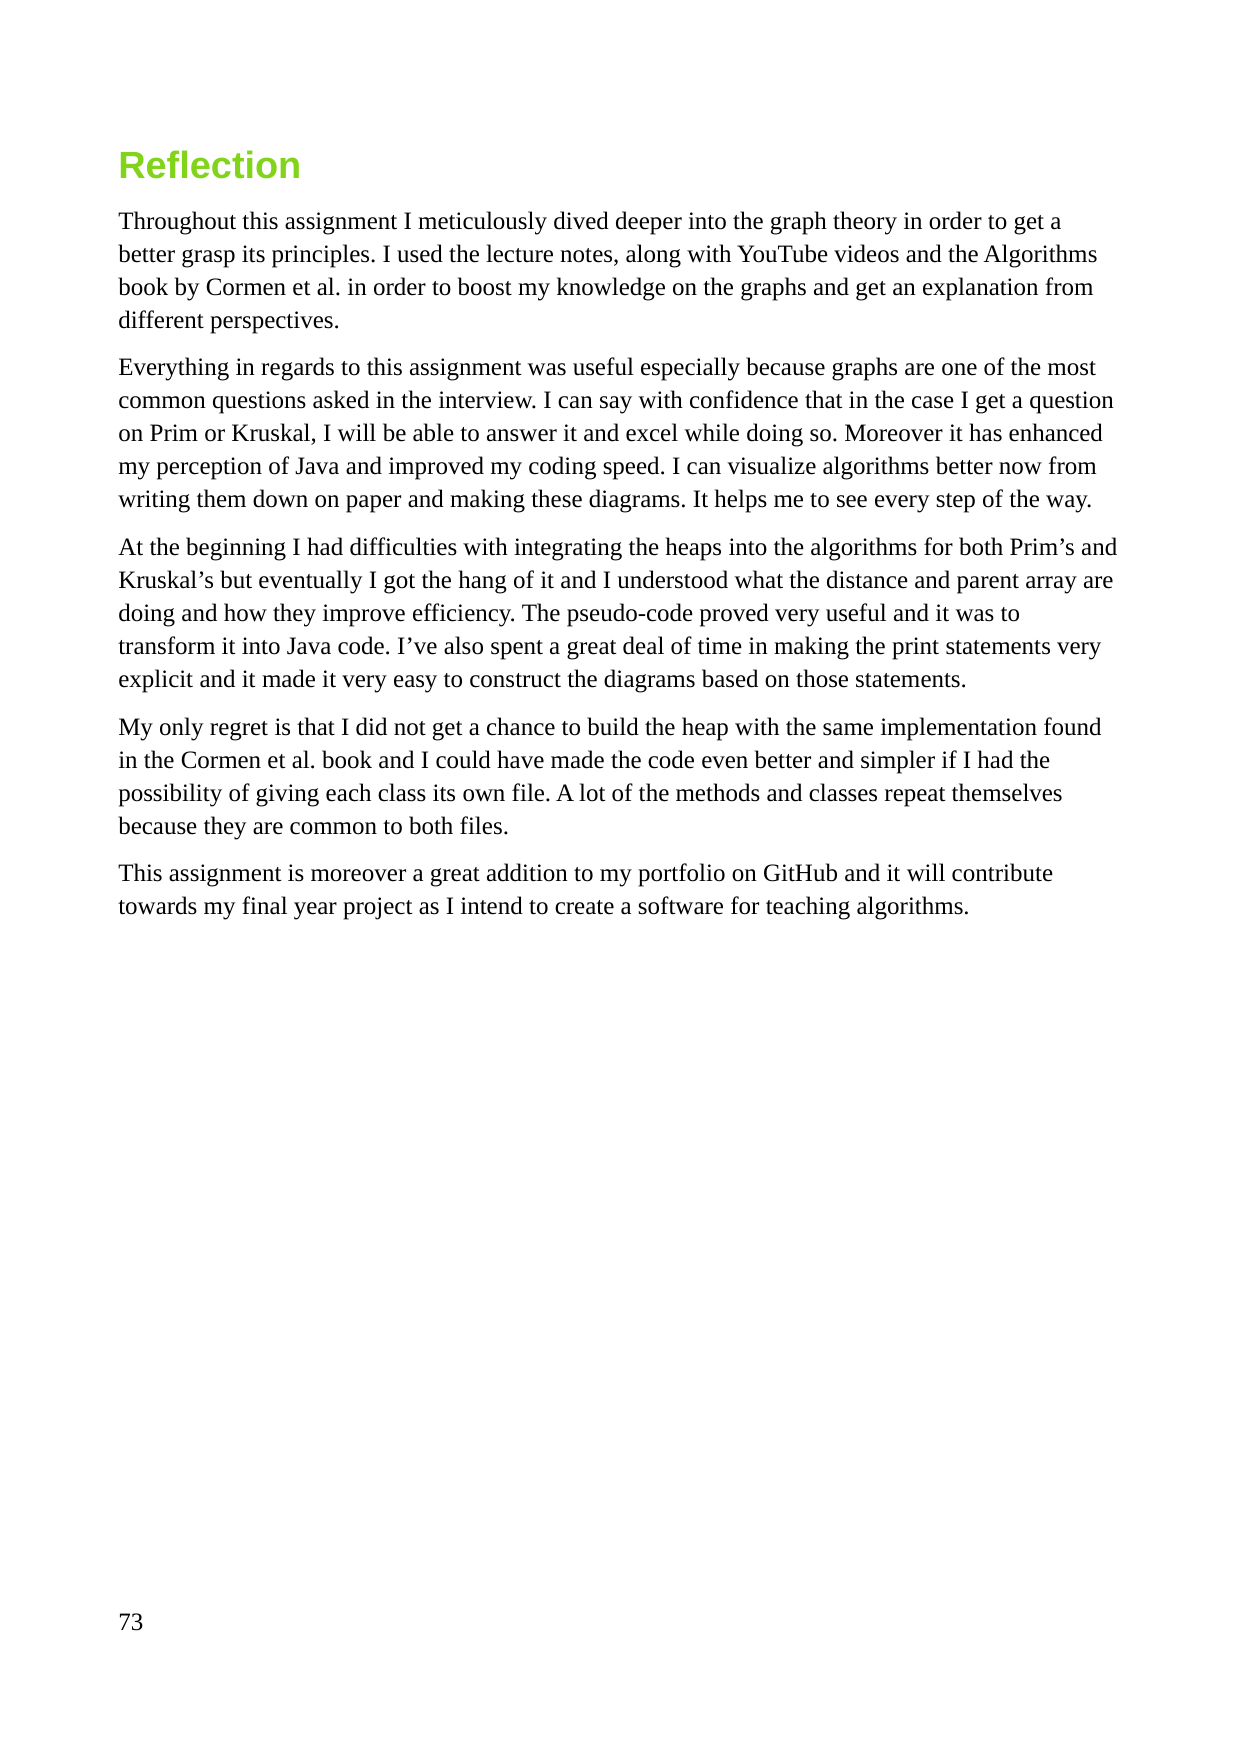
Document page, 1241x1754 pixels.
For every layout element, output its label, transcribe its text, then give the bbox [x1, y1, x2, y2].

subtitle Reflection [118, 143, 1122, 187]
text Throughout this assignment I meticulously dived deeper into the graph theory in order to get a better grasp its principles. I used the lecture notes, along with YouTube videos and the Algorithms book by Cormen et al. in order to boost my knowledge on the graphs and get an explanation from different perspectives. [118, 206, 1122, 333]
text At the beginning I had difficulties with integrating the heaps into the algorithms for both Prim’s and Kruskal’s but eventually I got the hang of it and I understood what the distance and parent array are doing and how they improve efficiency. The pseudo-code proved very useful and it was to transform it into Java code. I’ve also spent a great deal of time in making the print statements very explicit and it made it very easy to construct the diagrams based on those statements. [118, 532, 1122, 693]
text Everything in regards to this assignment was useful especially because graphs are one of the most common questions asked in the interview. I can say with confidence that in the case I get a question on Prim or Kruskal, I will be able to answer it and excel while doing so. Moreover it has enhanced my perception of Java and improved my coding speed. I can visualize algorithms better now from writing them down on paper and making these diagrams. It helps me to see every step of the way. [118, 352, 1122, 513]
text This assignment is moreover a great addition to my portfolio on GitHub and it will contribute towards my final year project as I intend to create a software for teaching algorithms. [118, 858, 1122, 920]
text My only regret is that I did not get a chance to build the heap with the same implementation found in the Cormen et al. book and I could have made the code even better and simpler if I had the possibility of giving each class its own file. A lot of the methods and classes repeat themselves because they are common to both files. [118, 712, 1122, 839]
